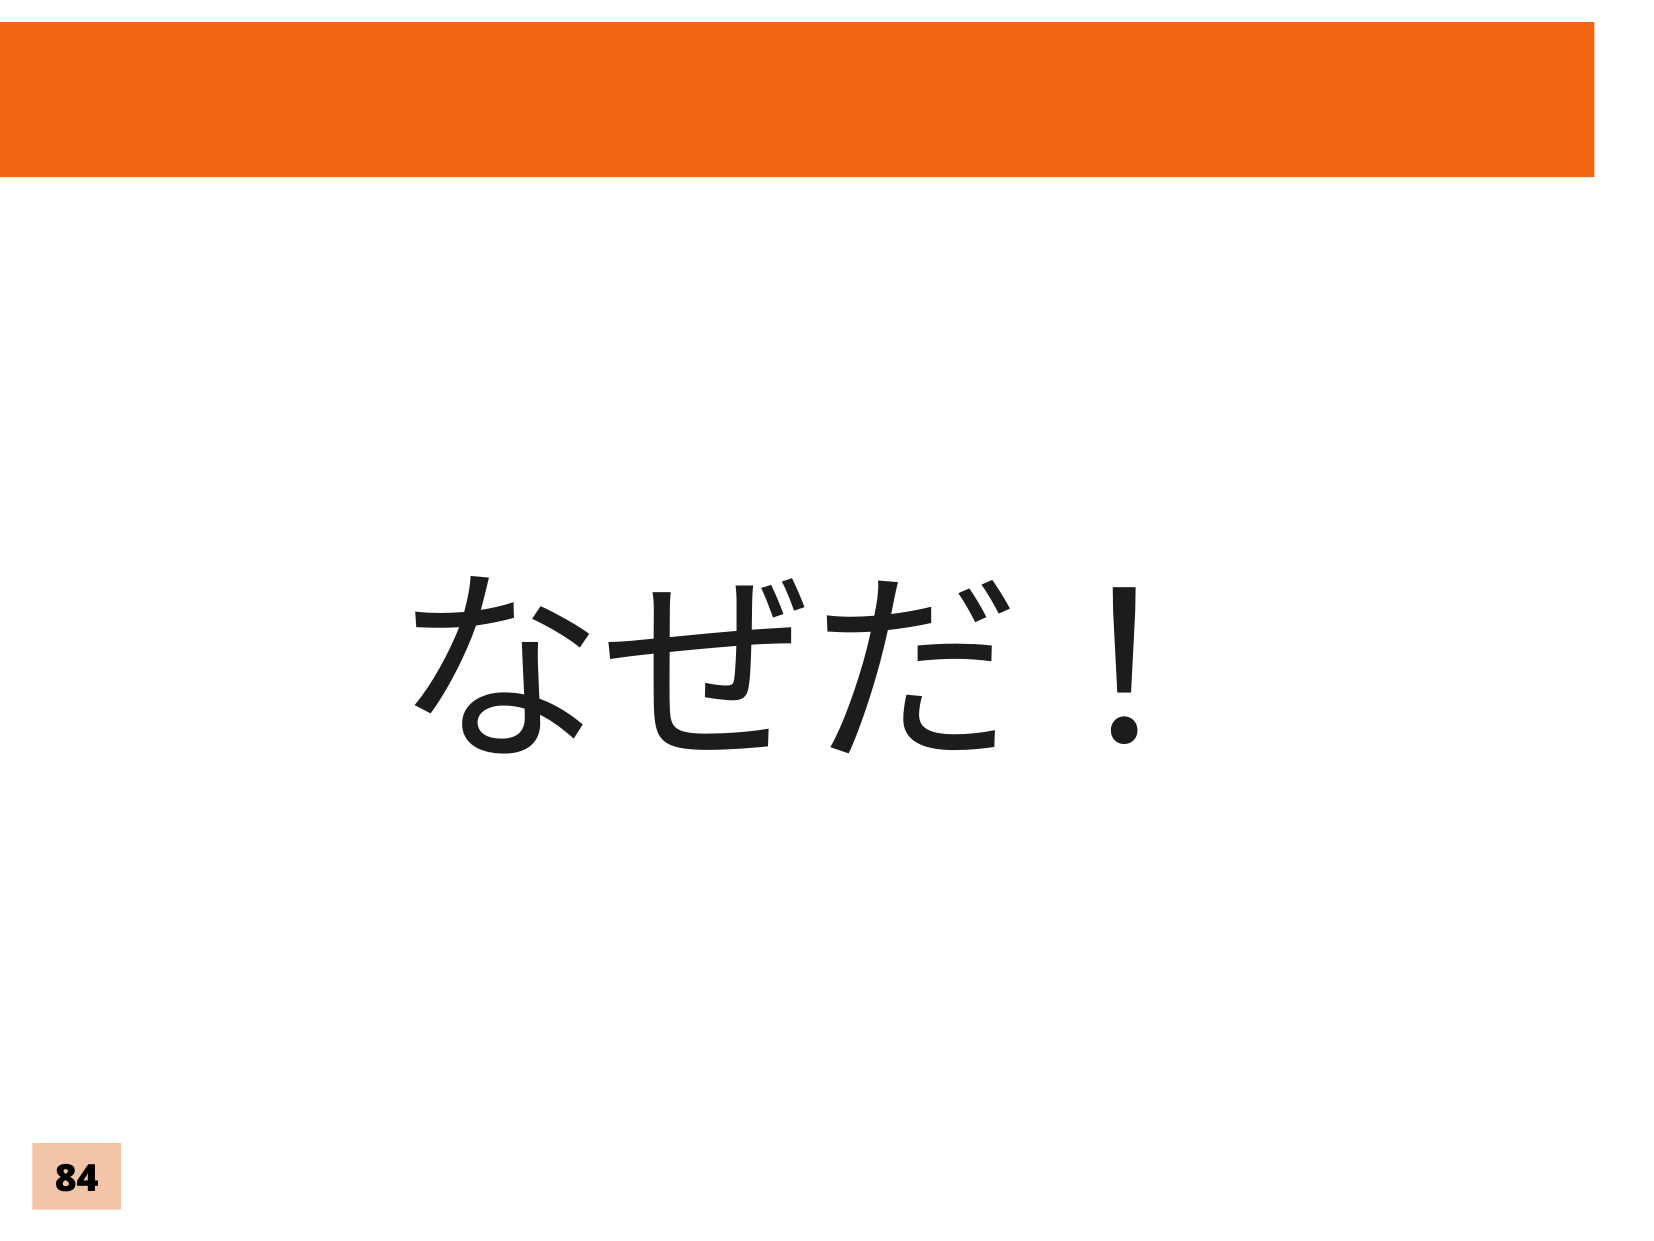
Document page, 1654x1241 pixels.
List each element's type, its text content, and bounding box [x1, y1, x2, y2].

list なぜだ！ [59, 201, 1565, 1105]
